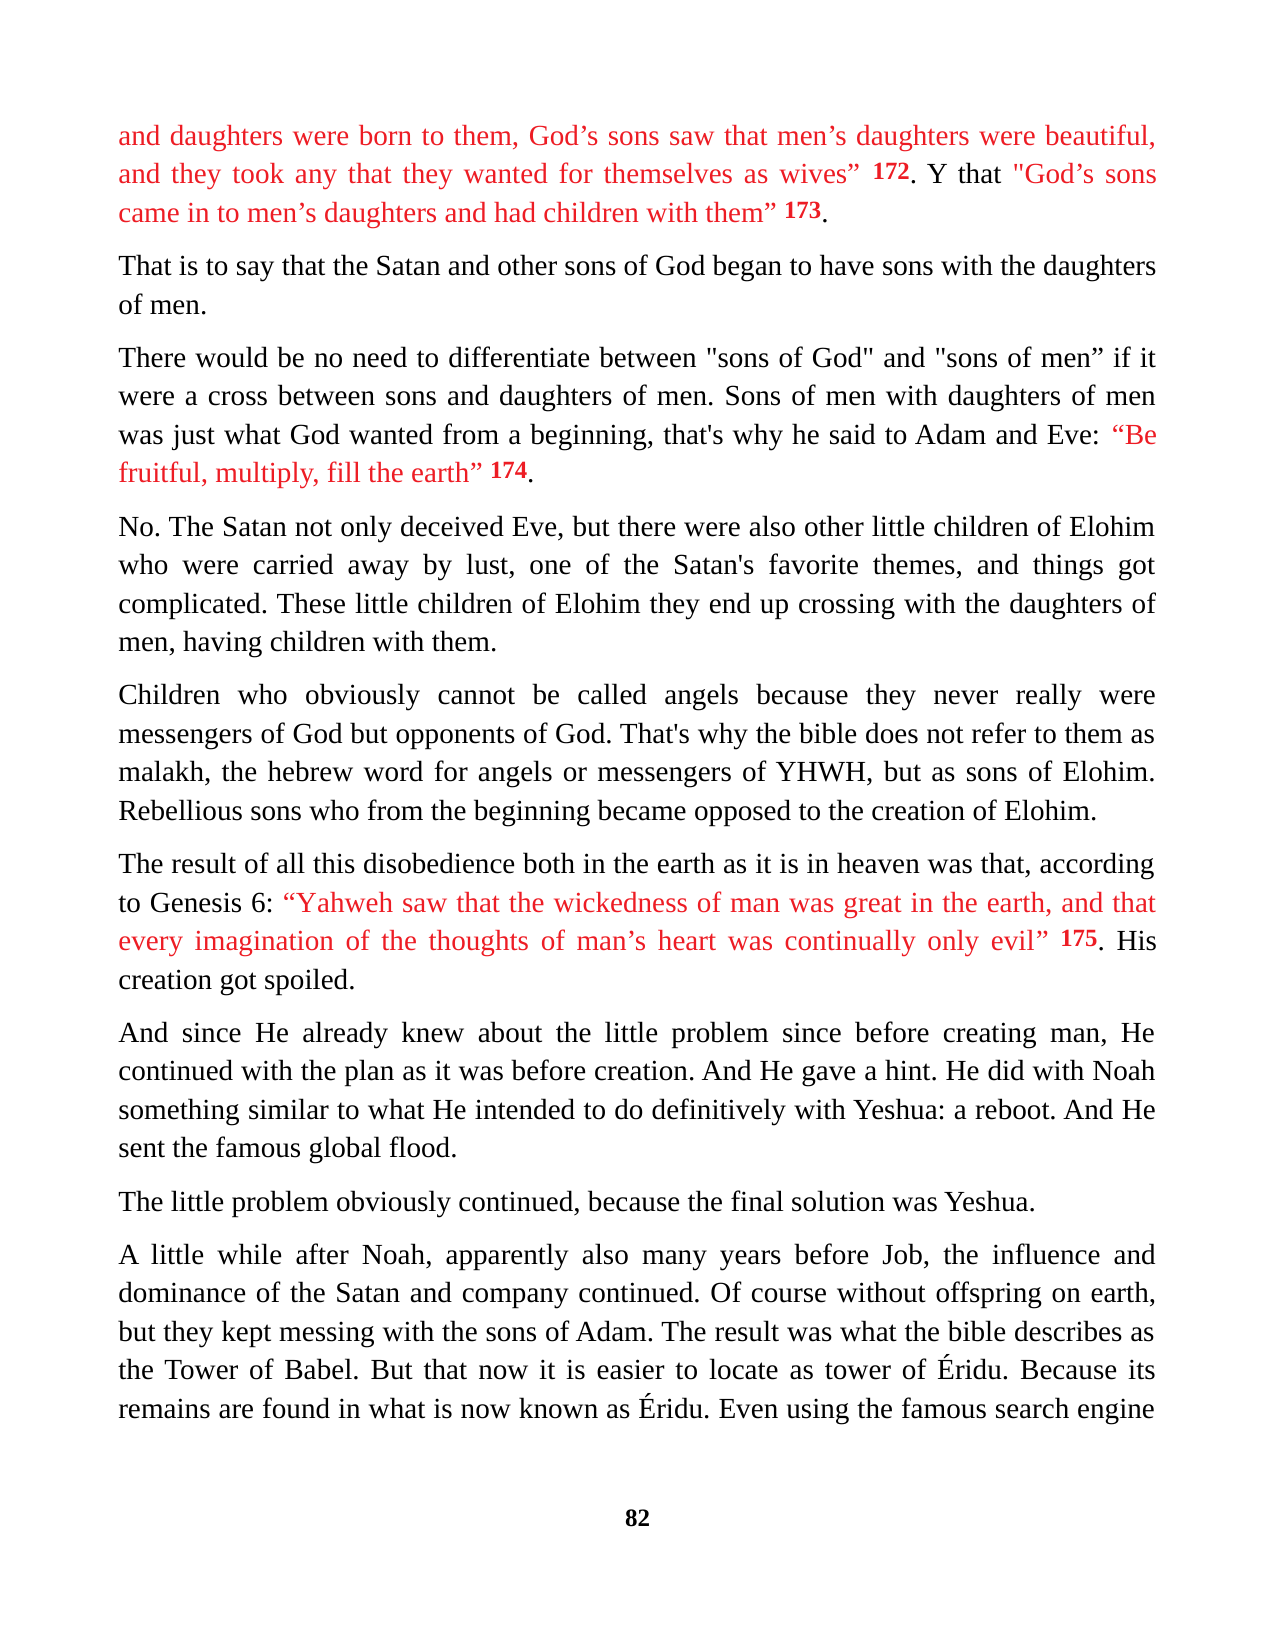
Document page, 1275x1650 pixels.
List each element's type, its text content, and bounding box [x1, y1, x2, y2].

text And since He already knew about the little problem since before creating man, He continued with the plan as it was before creation. And He gave a hint. He did with Noah something similar to what He intended to do definitively with Yeshua: a reboot. And He sent the famous global flood. [118, 1015, 1157, 1164]
text The result of all this disobedience both in the earth as it is in heaven was that, according to Genesis 6: “Yahweh saw that the wickedness of man was great in the earth, and that every imagination of the thoughts of man’s heart was continually only evil” . His creation got spoiled. [118, 846, 1157, 995]
text A little while after Noah, apparently also many years before Job, the influence and dominance of the Satan and company continued. Of course without offspring on earth, but they kept messing with the sons of Adam. The result was what the bible describes as the Tower of Babel. But that now it is easier to locate as tower of Éridu. Because its remains are found in what is now known as Éridu. Even using the famous search engine [118, 1237, 1157, 1424]
text No. The Satan not only deceived Eve, but there were also other little children of Elohim who were carried away by lust, one of the Satan's favorite themes, and things got complicated. These little children of Elohim they end up crossing with the daughters of men, having children with them. [118, 509, 1157, 658]
text and daughters were born to them, God’s sons saw that men’s daughters were beautiful, and they took any that they wanted for themselves as wives” . Y that "God’s sons came in to men’s daughters and had children with them” . [118, 118, 1157, 229]
text That is to say that the Satan and other sons of God began to have sons with the daughters of men. [118, 248, 1157, 320]
text The little problem obviously continued, because the final solution was Yeshua. [118, 1184, 1157, 1217]
text There would be no need to differentiate between "sons of God" and "sons of men” if it were a cross between sons and daughters of men. Sons of men with daughters of men was just what God wanted from a beginning, that's why he said to Adam and Eve: “Be fruitful, multiply, fill the earth” . [118, 340, 1157, 489]
text Children who obviously cannot be called angels because they never really were messengers of God but opponents of God. That's why the bible does not refer to them as malakh, the hebrew word for angels or messengers of YHWH, but as sons of Elohim. Rebellious sons who from the beginning became opposed to the creation of Elohim. [118, 677, 1157, 827]
